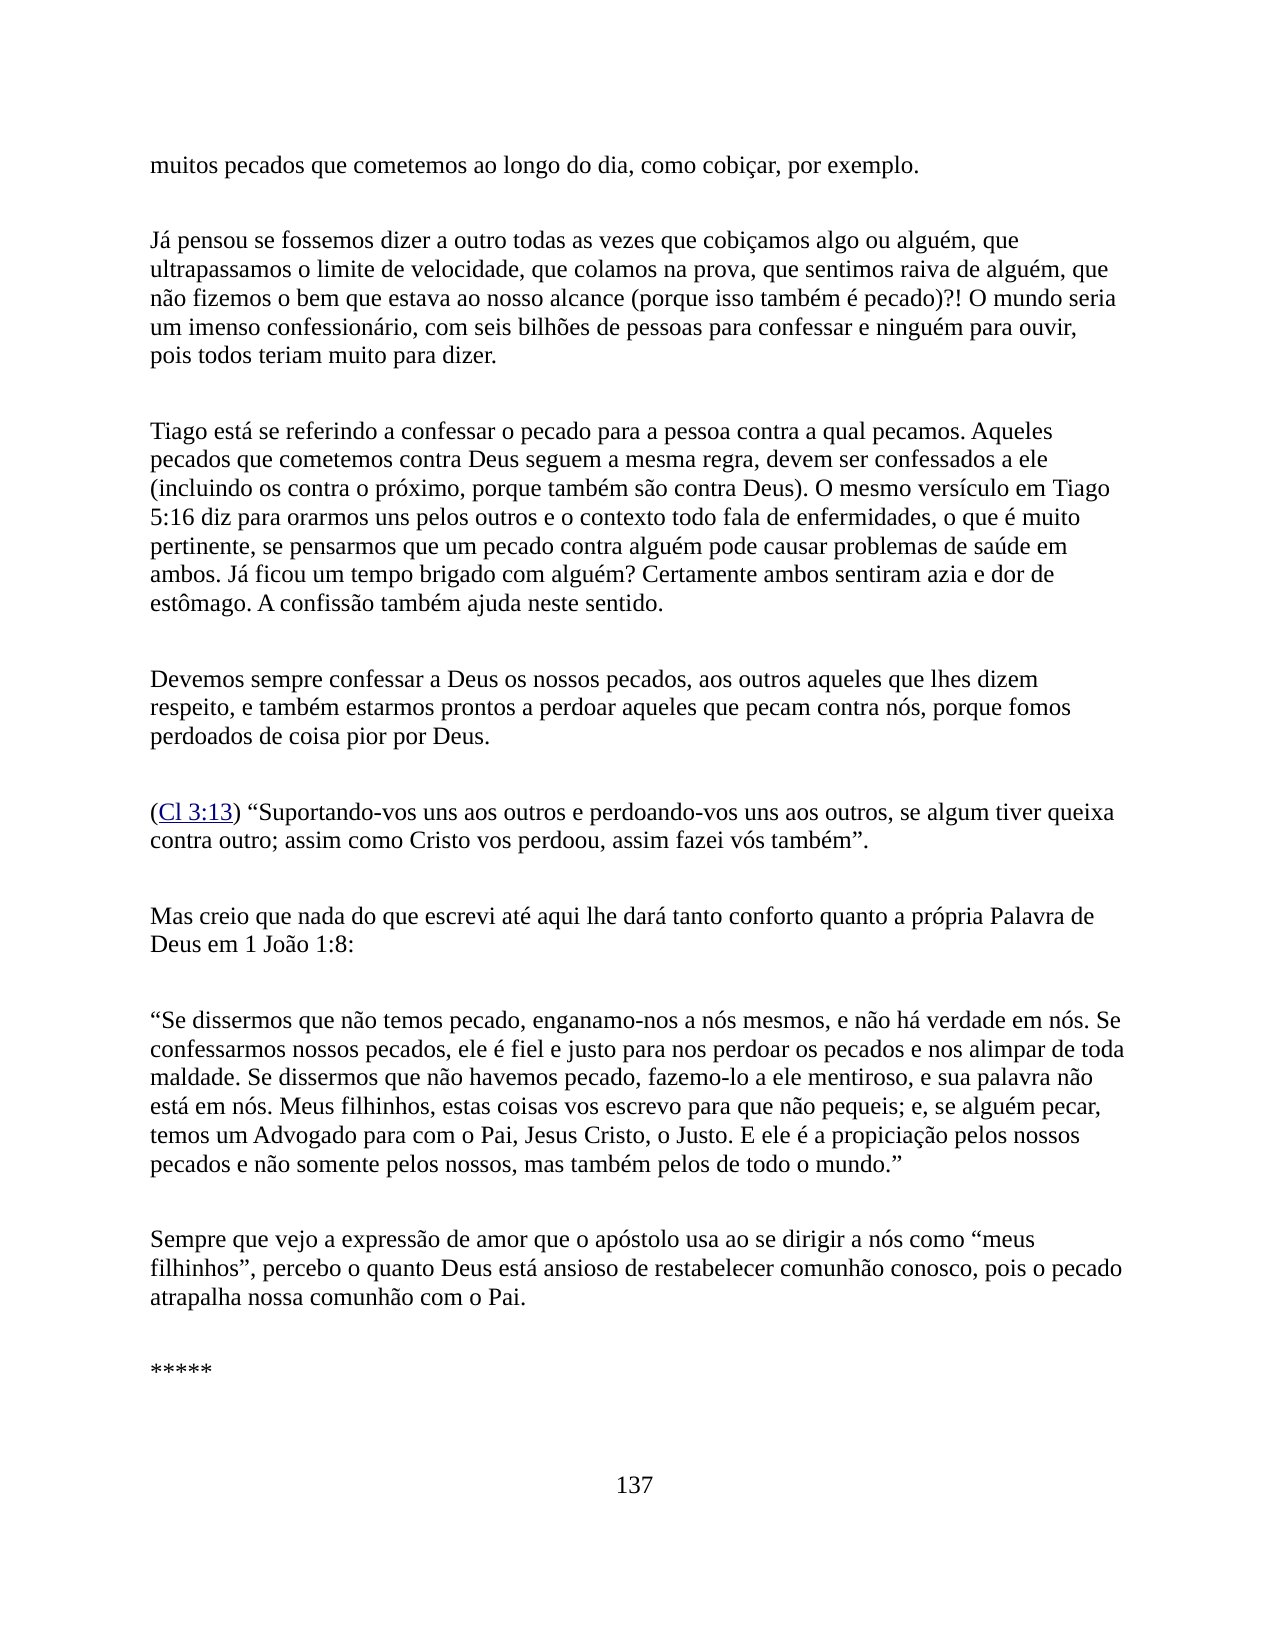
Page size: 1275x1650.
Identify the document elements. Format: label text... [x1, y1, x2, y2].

text “Se dissermos que não temos pecado, enganamo-nos a nós mesmos, e não há verdade em nós. Se confessarmos nossos pecados, ele é fiel e justo para nos perdoar os pecados e nos alimpar de toda maldade. Se dissermos que não havemos pecado, fazemo-lo a ele mentiroso, e sua palavra não está em nós. Meus filhinhos, estas coisas vos escrevo para que não pequeis; e, se alguém pecar, temos um Advogado para com o Pai, Jesus Cristo, o Justo. E ele é a propiciação pelos nossos pecados e não somente pelos nossos, mas também pelos de todo o mundo.” [150, 976, 1125, 1177]
text Tiago está se referindo a confessar o pecado para a pessoa contra a qual pecamos. Aqueles pecados que cometemos contra Deus seguem a mesma regra, devem ser confessados a ele (incluindo os contra o próximo, porque também são contra Deus). O mesmo versículo em Tiago 5:16 diz para orarmos uns pelos outros e o contexto todo fala de enfermidades, o que é muito pertinente, se pensarmos que um pecado contra alguém pode causar problemas de saúde em ambos. Já ficou um tempo brigado com alguém? Certamente ambos sentiram azia e dor de estômago. A confissão também ajuda neste sentido. [150, 387, 1125, 617]
text Mas creio que nada do que escrevi até aqui lhe dará tanto conforto quanto a própria Palavra de Deus em 1 João 1:8: [150, 872, 1125, 958]
text Devemos sempre confessar a Deus os nossos pecados, aos outros aqueles que lhes dizem respeito, e também estarmos prontos a perdoar aqueles que pecam contra nós, porque fomos perdoados de coisa pior por Deus. [150, 635, 1125, 750]
text (Cl 3:13) “Suportando-vos uns aos outros e perdoando-vos uns aos outros, se algum tiver queixa contra outro; assim como Cristo vos perdoou, assim fazei vós também”. [150, 768, 1125, 854]
text Já pensou se fossemos dizer a outro todas as vezes que cobiçamos algo ou alguém, que ultrapassamos o limite de velocidade, que colamos na prova, que sentimos raiva de alguém, que não fizemos o bem que estava ao nosso alcance (porque isso também é pecado)?! O mundo seria um imenso confessionário, com seis bilhões de pessoas para confessar e ninguém para ouvir, pois todos teriam muito para dizer. [150, 197, 1125, 369]
text [150, 1404, 1125, 1432]
text ***** [150, 1328, 1125, 1386]
text muitos pecados que cometemos ao longo do dia, como cobiçar, por exemplo. [150, 150, 1125, 179]
text Sempre que vejo a expressão de amor que o apóstolo usa ao se dirigir a nós como “meus filhinhos”, percebo o quanto Deus está ansioso de restabelecer comunhão conosco, pois o pecado atrapalha nossa comunhão com o Pai. [150, 1195, 1125, 1310]
